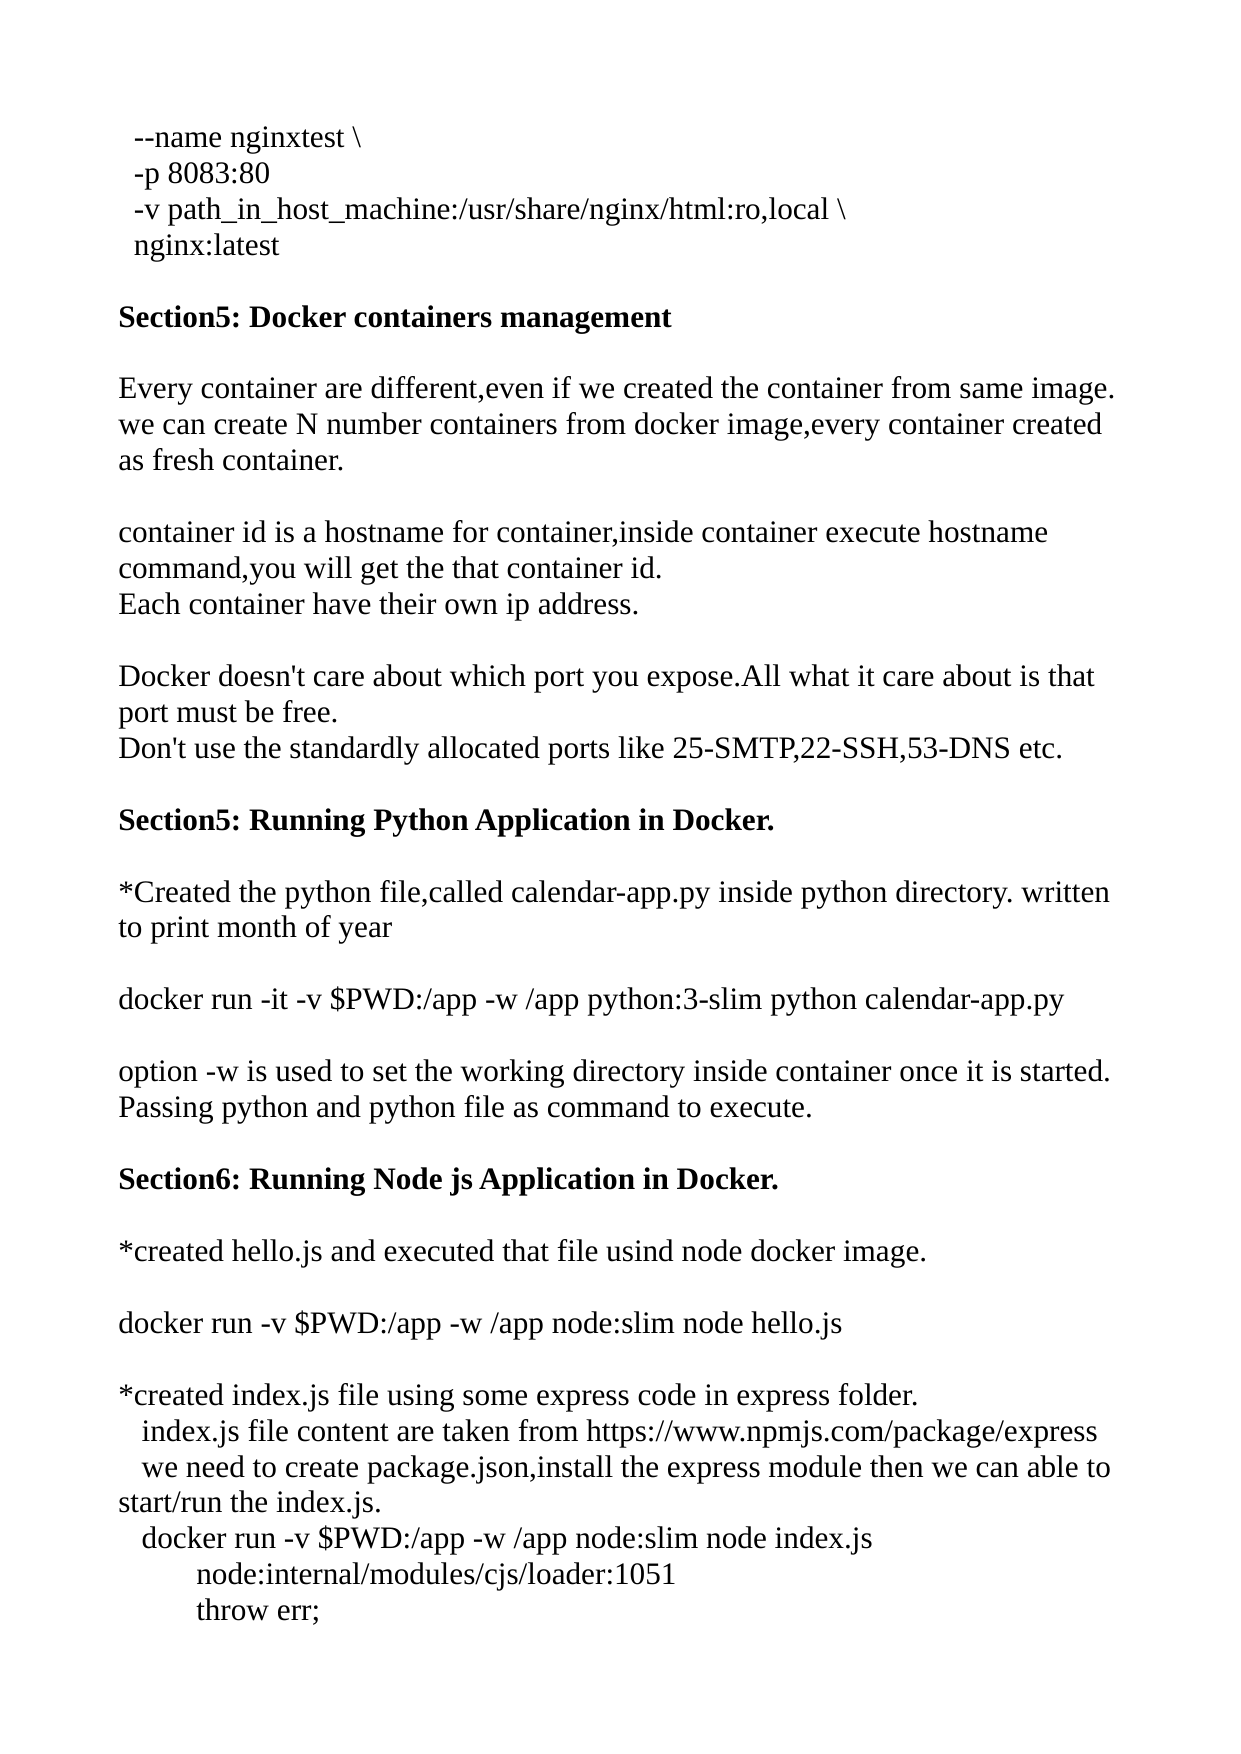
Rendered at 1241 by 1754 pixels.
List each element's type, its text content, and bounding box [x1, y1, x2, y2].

text Docker doesn't care about which port you expose.All what it care about is that port must be free. [118, 657, 1122, 729]
text Don't use the standardly allocated ports like 25-SMTP,22-SSH,53-DNS etc. [118, 729, 1122, 765]
text -v path_in_host_machine:/usr/share/nginx/html:ro,local \ [118, 190, 1122, 226]
text nginx:latest [118, 226, 1122, 262]
text *created hello.js and executed that file usind node docker image. [118, 1232, 1122, 1268]
text Section5: Docker containers management [118, 298, 1122, 334]
text container id is a hostname for container,inside container execute hostname command,you will get the that container id. [118, 513, 1122, 585]
text docker run -it -v $PWD:/app -w /app python:3-slim python calendar-app.py [118, 981, 1122, 1017]
text index.js file content are taken from https://www.npmjs.com/package/express [118, 1412, 1122, 1448]
text Each container have their own ip address. [118, 585, 1122, 621]
text --name nginxtest \ [118, 118, 1122, 154]
text Every container are different,even if we created the container from same image. [118, 370, 1122, 406]
text Section6: Running Node js Application in Docker. [118, 1160, 1122, 1196]
text Section5: Running Python Application in Docker. [118, 801, 1122, 837]
text we can create N number containers from docker image,every container created as fresh container. [118, 406, 1122, 477]
text we need to create package.json,install the express module then we can able to start/run the index.js. [118, 1448, 1122, 1520]
text node:internal/modules/cjs/loader:1051 [118, 1556, 1122, 1592]
text docker run -v $PWD:/app -w /app node:slim node hello.js [118, 1304, 1122, 1340]
text *Created the python file,called calendar-app.py inside python directory. written to print month of year [118, 873, 1122, 945]
text option -w is used to set the working directory inside container once it is started. Passing python and python file as command to execute. [118, 1052, 1122, 1124]
text docker run -v $PWD:/app -w /app node:slim node index.js [118, 1520, 1122, 1556]
text throw err; [118, 1592, 1122, 1627]
text *created index.js file using some express code in express folder. [118, 1376, 1122, 1412]
text -p 8083:80 [118, 154, 1122, 190]
